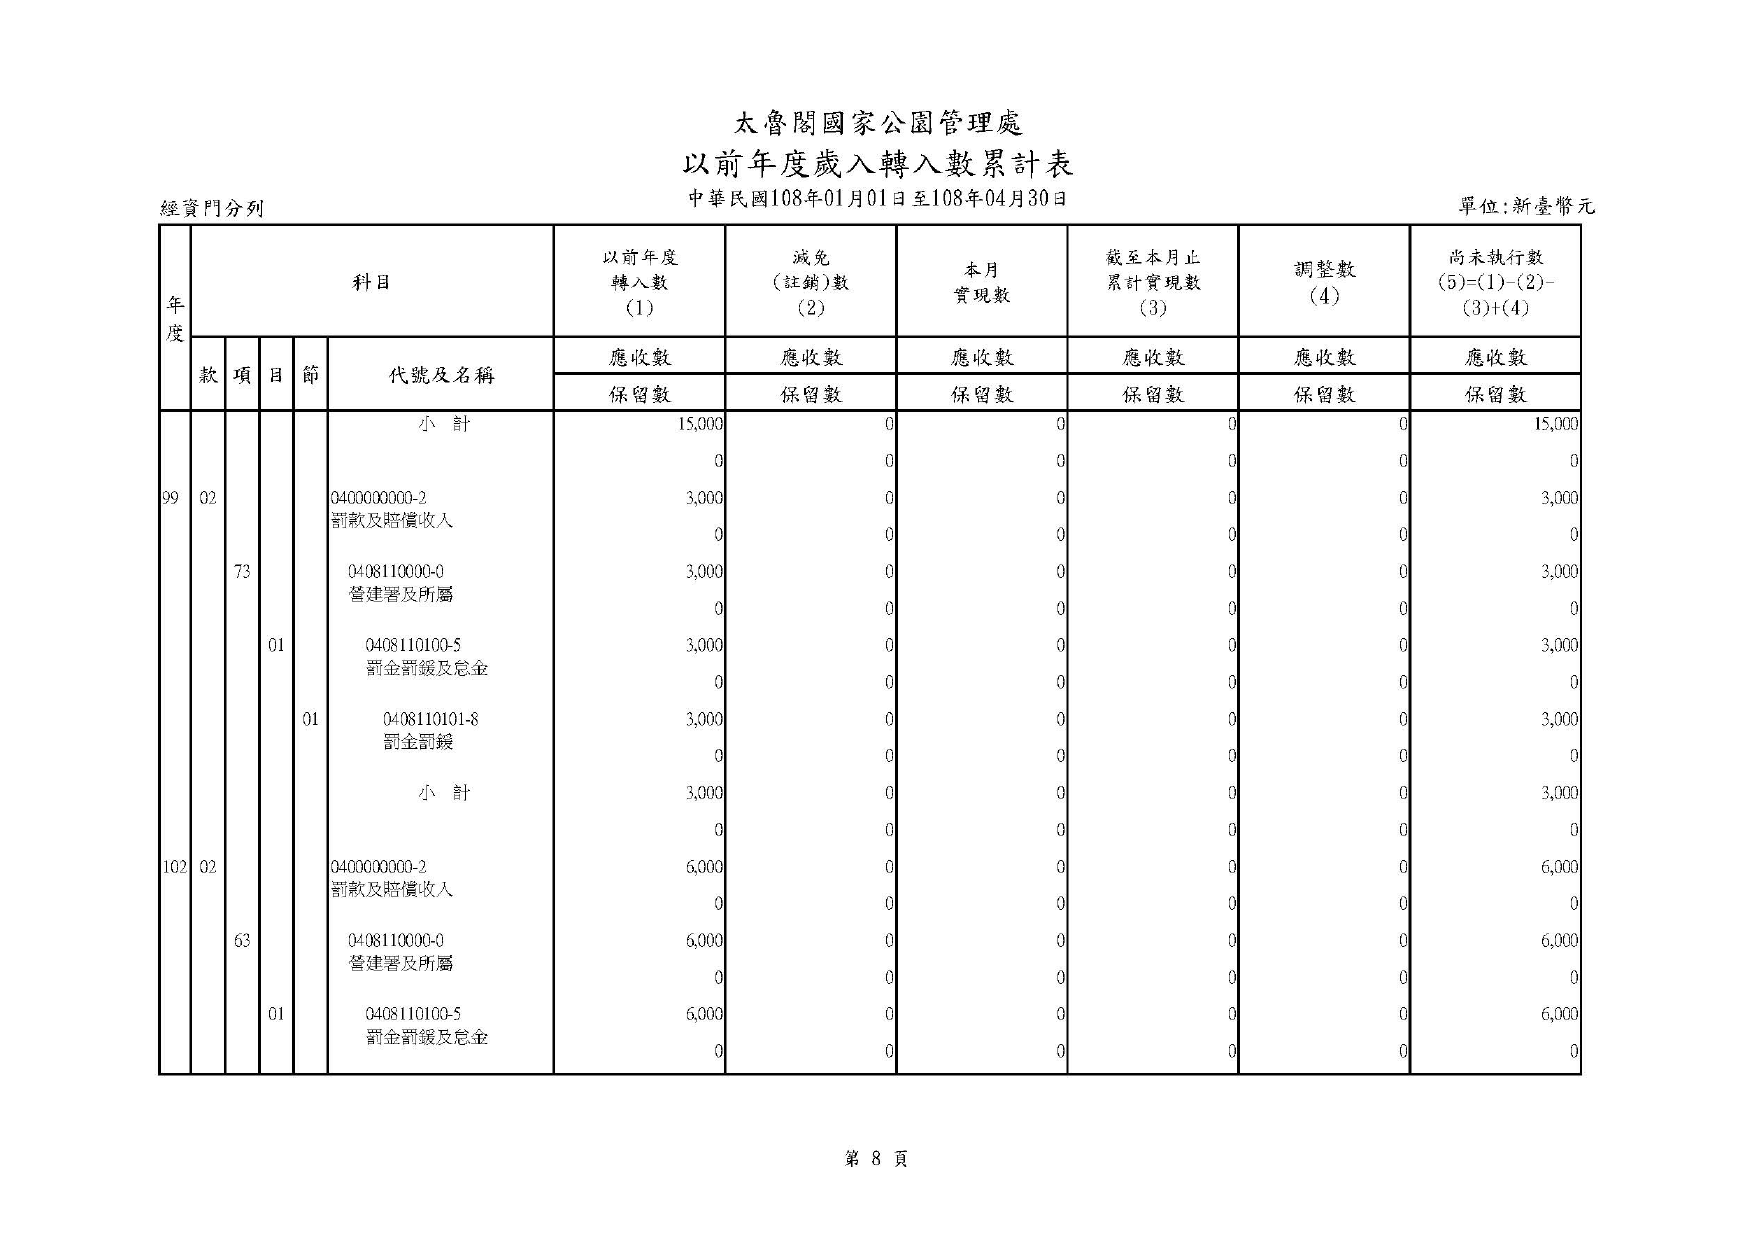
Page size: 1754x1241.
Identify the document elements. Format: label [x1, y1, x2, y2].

picture [59, 59, 1695, 1216]
